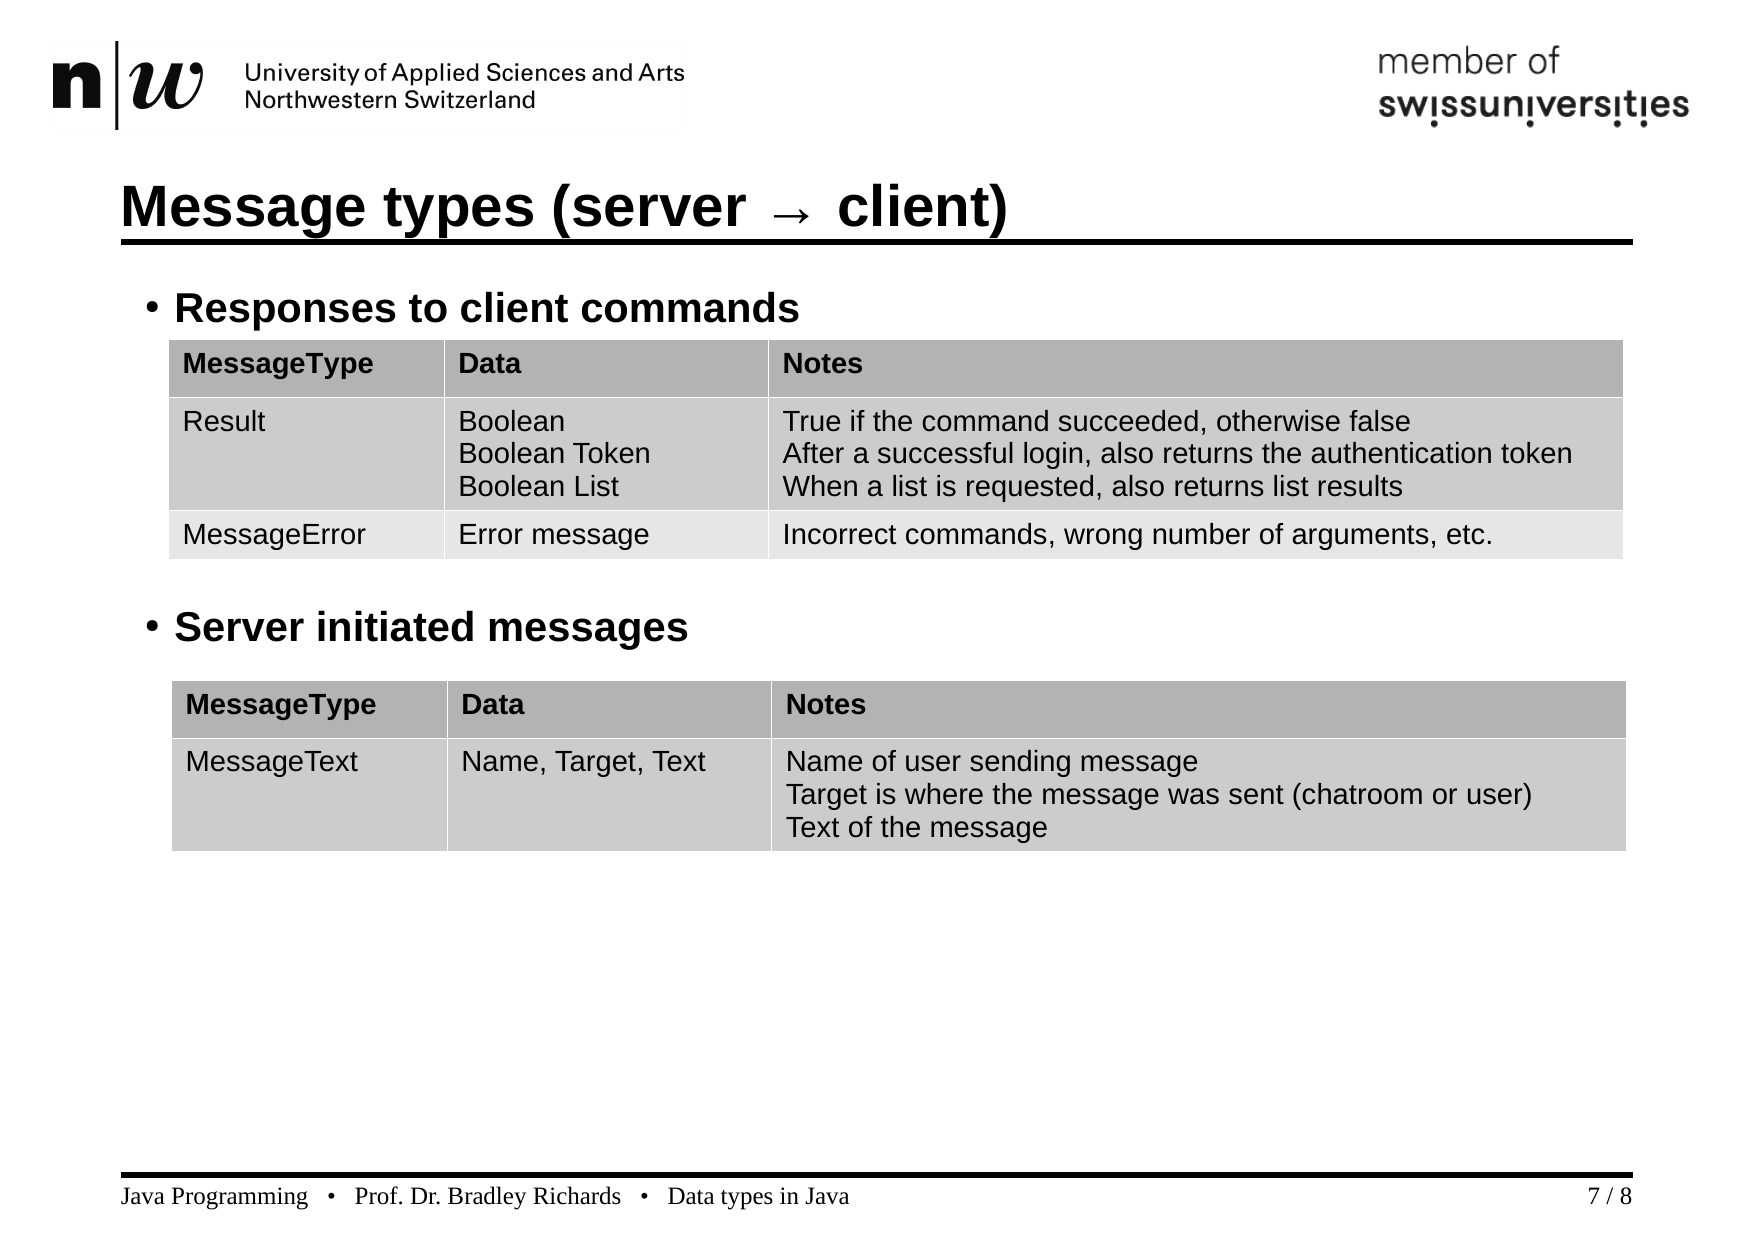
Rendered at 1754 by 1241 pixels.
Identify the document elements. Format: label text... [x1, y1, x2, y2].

table_header Data [445, 340, 768, 397]
table_header Notes [772, 681, 1626, 738]
table_cell MessageError [169, 511, 444, 559]
title Message types (server → client) [120, 173, 1633, 239]
table_cell Boolean Boolean Token Boolean List [445, 398, 768, 510]
list Responses to client commands Server initiated messages [121, 277, 1633, 1171]
table_cell Incorrect commands, wrong number of arguments, etc. [769, 511, 1623, 559]
table_cell Name, Target, Text [448, 739, 771, 851]
picture [1376, 41, 1692, 130]
table_cell True if the command succeeded, otherwise false After a successful login, also returns the authentication token When a list is requested, also returns list results [769, 398, 1623, 510]
picture [53, 41, 684, 130]
table_cell Error message [445, 511, 768, 559]
table_header Notes [769, 340, 1623, 397]
table_cell Result [169, 398, 444, 510]
table_header MessageType [172, 681, 447, 738]
table_header Data [448, 681, 771, 738]
table_cell Name of user sending message Target is where the message was sent (chatroom or user) Text of the message [772, 739, 1626, 851]
table_header MessageType [169, 340, 444, 397]
table_cell MessageText [172, 739, 447, 851]
